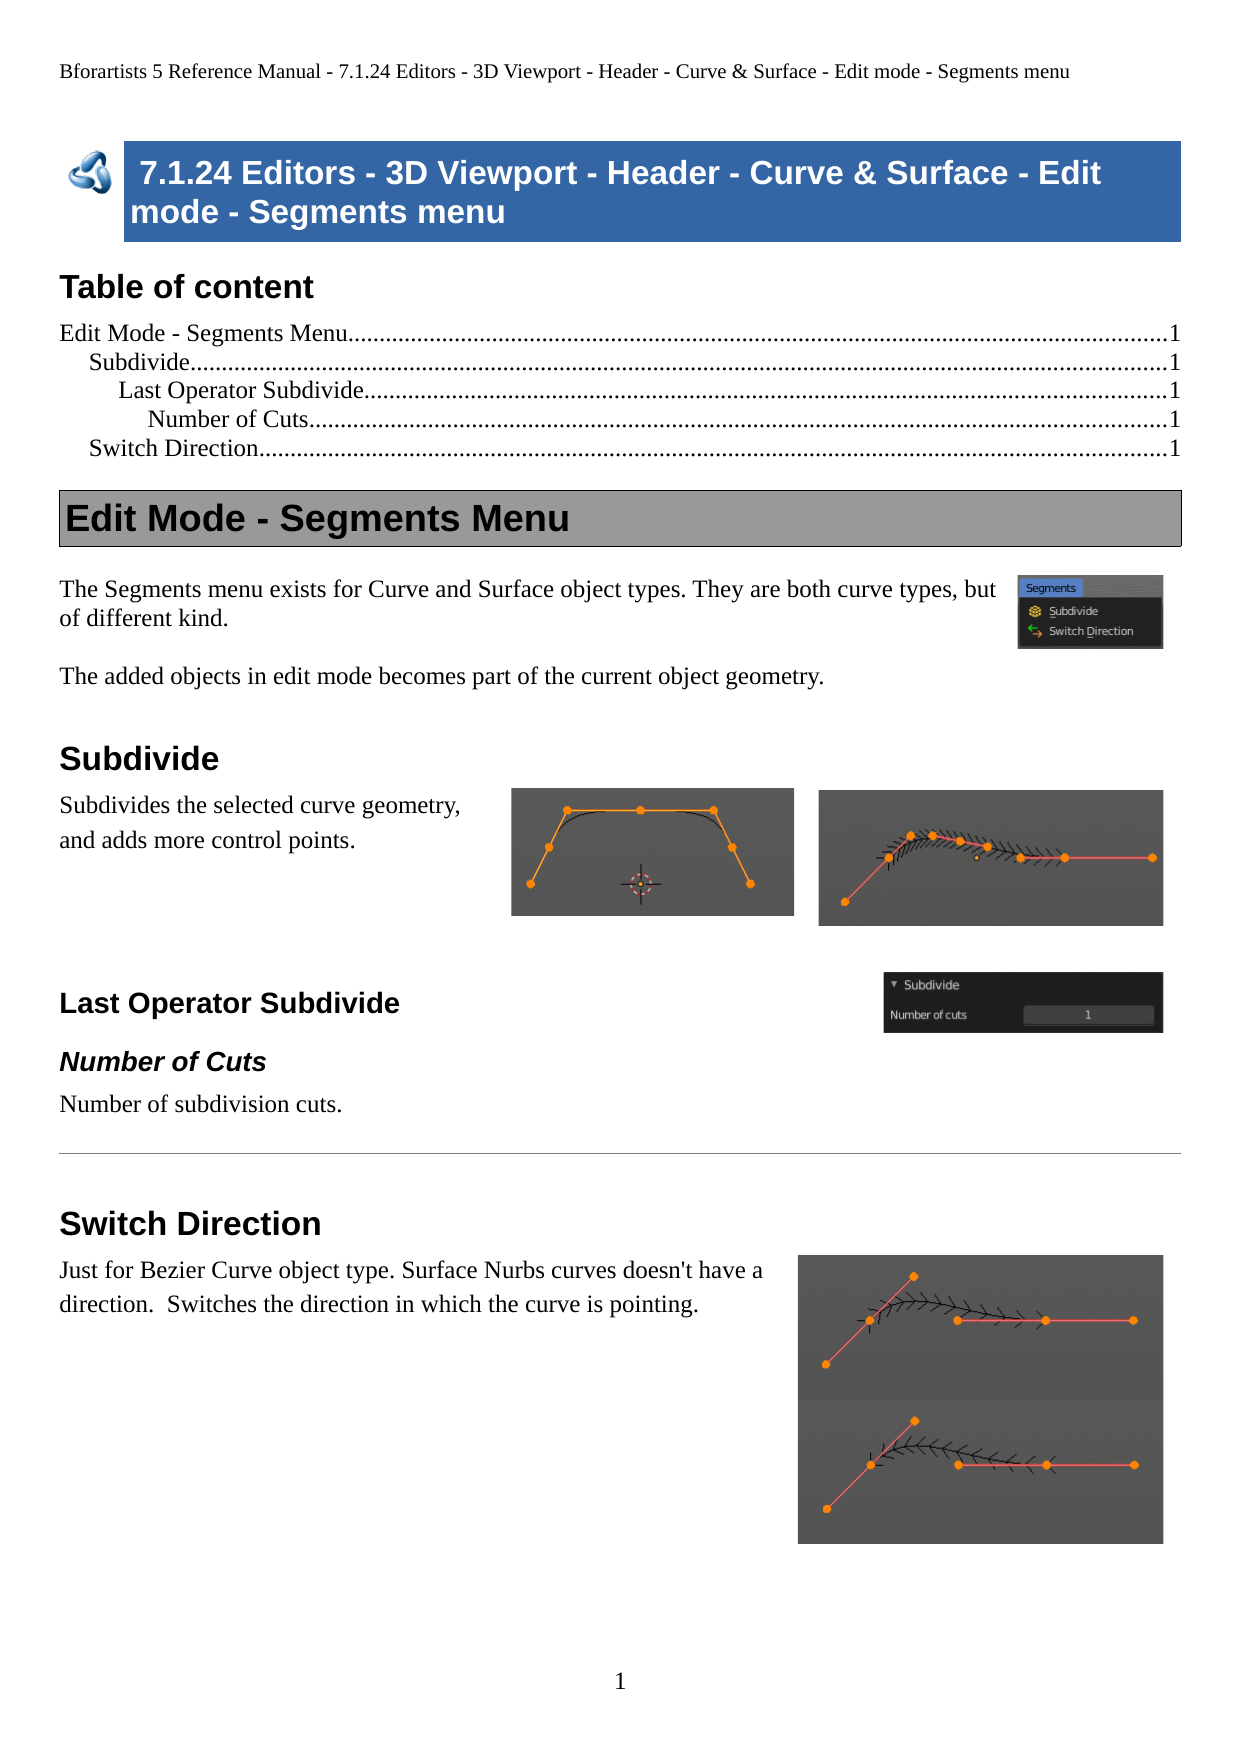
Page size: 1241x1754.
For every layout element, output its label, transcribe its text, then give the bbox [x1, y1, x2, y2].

picture [1017, 575, 1164, 649]
text Just for Bezier Curve object type. Surface Nurbs curves doesn't have a direction. Switches the direction in which the curve is pointing. [59, 1255, 797, 1318]
subtitle [1164, 986, 1181, 1020]
text Number of subdivision cuts. [59, 1089, 1181, 1118]
text Subdivide 1 [88, 347, 1181, 375]
text The added objects in edit mode becomes part of the current object geometry. [59, 661, 1181, 689]
picture [65, 147, 114, 197]
subtitle Last Operator Subdivide [59, 986, 883, 1020]
table_header [59, 141, 124, 242]
picture [818, 790, 1164, 926]
text Number of Cuts 1 [147, 404, 1181, 433]
subtitle Switch Direction [59, 1204, 1181, 1242]
text The Segments menu exists for Curve and Surface object types. They are both curve types, but of different kind. [59, 574, 1181, 632]
text [795, 790, 818, 853]
subtitle Subdivide [59, 739, 1181, 778]
picture [797, 1255, 1164, 1544]
text Switch Direction 1 [88, 433, 1181, 462]
table_header 7.1.24 Editors - 3D Viewport - Header - Curve & Surface - Edit mode - Segments menu [124, 141, 1181, 242]
text Subdivides the selected curve geometry, and adds more control points. [59, 790, 511, 853]
text Edit Mode - Segments Menu 1 [59, 318, 1181, 347]
text Last Operator Subdivide 1 [118, 375, 1181, 404]
subtitle Number of Cuts [59, 1045, 1181, 1077]
subtitle Table of content [59, 267, 1181, 305]
picture [511, 788, 795, 916]
picture [883, 972, 1164, 1033]
table_header Edit Mode - Segments Menu [60, 491, 1181, 546]
